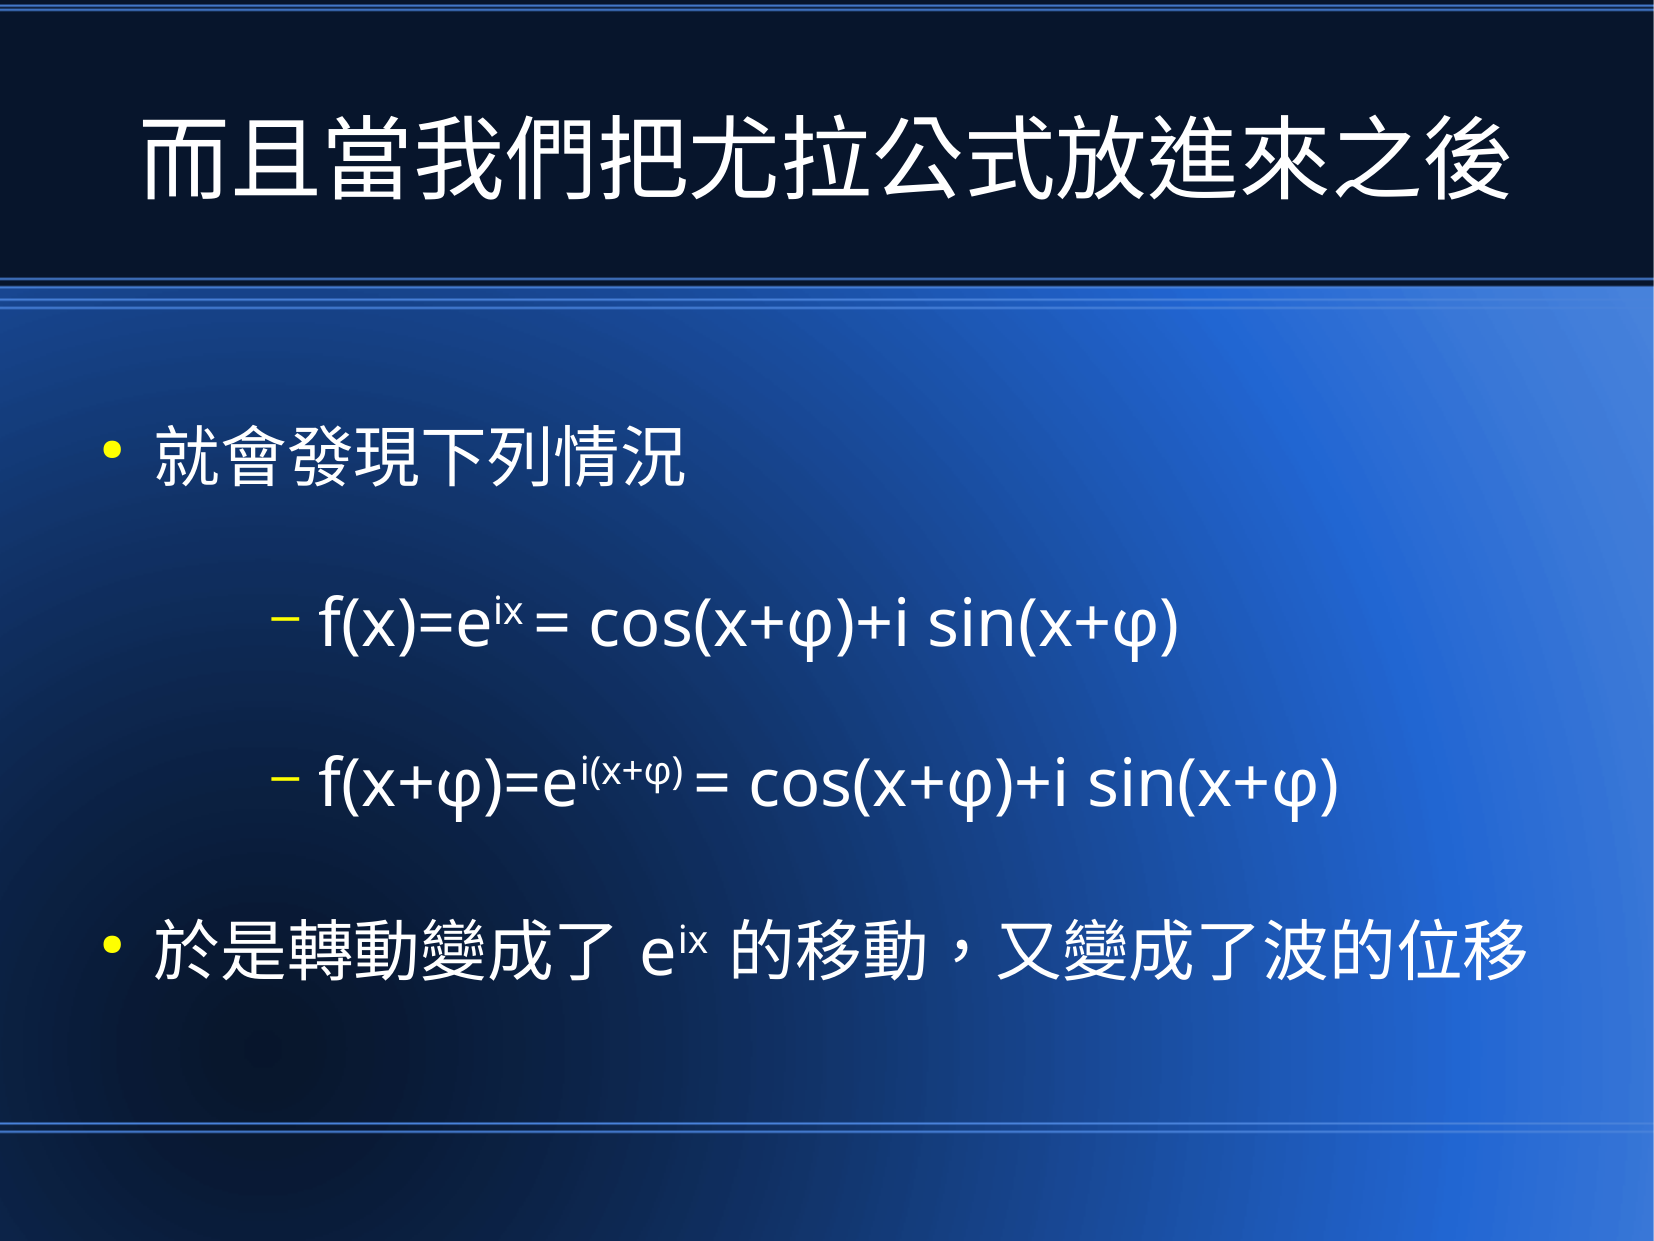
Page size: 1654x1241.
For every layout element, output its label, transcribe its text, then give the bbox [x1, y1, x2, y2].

title 而且當我們把尤拉公式放進來之後 [82, 49, 1571, 257]
picture [0, 0, 1654, 1241]
list 就會發現下列情況 f(x)=eix = cos(x+φ)+i sin(x+φ) f(x+φ)=ei(x+φ) = cos(x+φ)+i sin(x+φ) 於是轉動變成了eix 的移動，又變成了波的位移 [82, 355, 1571, 1241]
